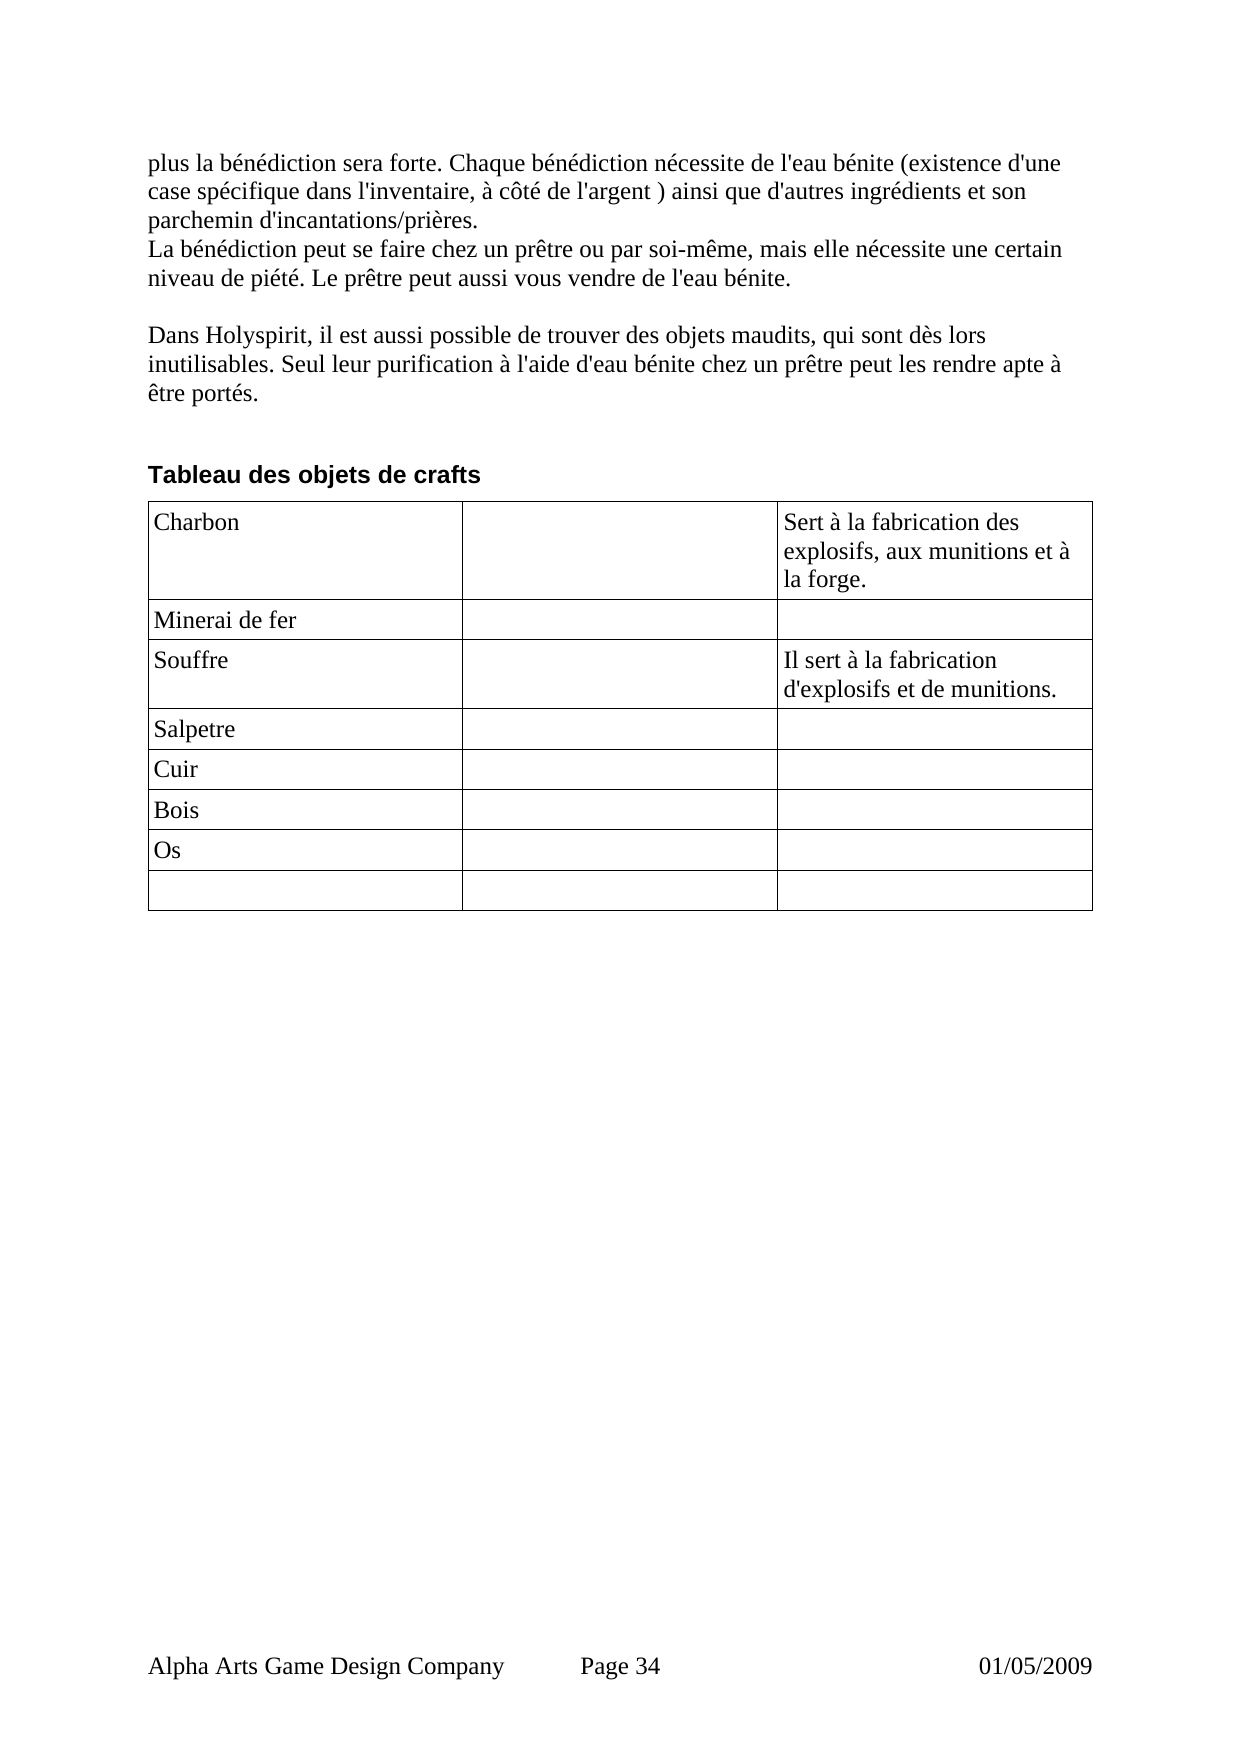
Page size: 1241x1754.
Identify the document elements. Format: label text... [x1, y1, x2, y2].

table_cell Bois [149, 790, 462, 829]
table_cell [778, 750, 1092, 789]
table_cell [778, 790, 1092, 829]
table_header Charbon [149, 502, 462, 599]
table_header [463, 502, 777, 599]
table_cell Salpetre [149, 709, 462, 749]
table_cell [778, 871, 1092, 910]
text Dans Holyspirit, il est aussi possible de trouver des objets maudits, qui sont dès lors inutilisables. Seul leur purification à l'aide d'eau bénite chez un prêtre peut les rendre apte à être portés. [148, 320, 1092, 406]
subtitle Tableau des objets de crafts [148, 460, 1092, 489]
table_cell [778, 600, 1092, 639]
table_cell Os [149, 830, 462, 869]
table_cell [463, 709, 777, 749]
text plus la bénédiction sera forte. Chaque bénédiction nécessite de l'eau bénite (existence d'une case spécifique dans l'inventaire, à côté de l'argent ) ainsi que d'autres ingrédients et son parchemin d'incantations/prières. [148, 148, 1092, 234]
table_cell [463, 600, 777, 639]
table_cell [463, 871, 777, 910]
table_cell [463, 830, 777, 869]
text La bénédiction peut se faire chez un prêtre ou par soi-même, mais elle nécessite une certain niveau de piété. Le prêtre peut aussi vous vendre de l'eau bénite. [148, 234, 1092, 291]
table_cell [463, 640, 777, 708]
table_cell Il sert à la fabrication d'explosifs et de munitions. [778, 640, 1092, 708]
table_cell Cuir [149, 750, 462, 789]
table_cell Minerai de fer [149, 600, 462, 639]
table_cell [463, 790, 777, 829]
table_header Sert à la fabrication des explosifs, aux munitions et à la forge. [778, 502, 1092, 599]
table_cell [149, 871, 462, 910]
table_cell Souffre [149, 640, 462, 708]
table_cell [463, 750, 777, 789]
table_cell [778, 830, 1092, 869]
table_cell [778, 709, 1092, 749]
